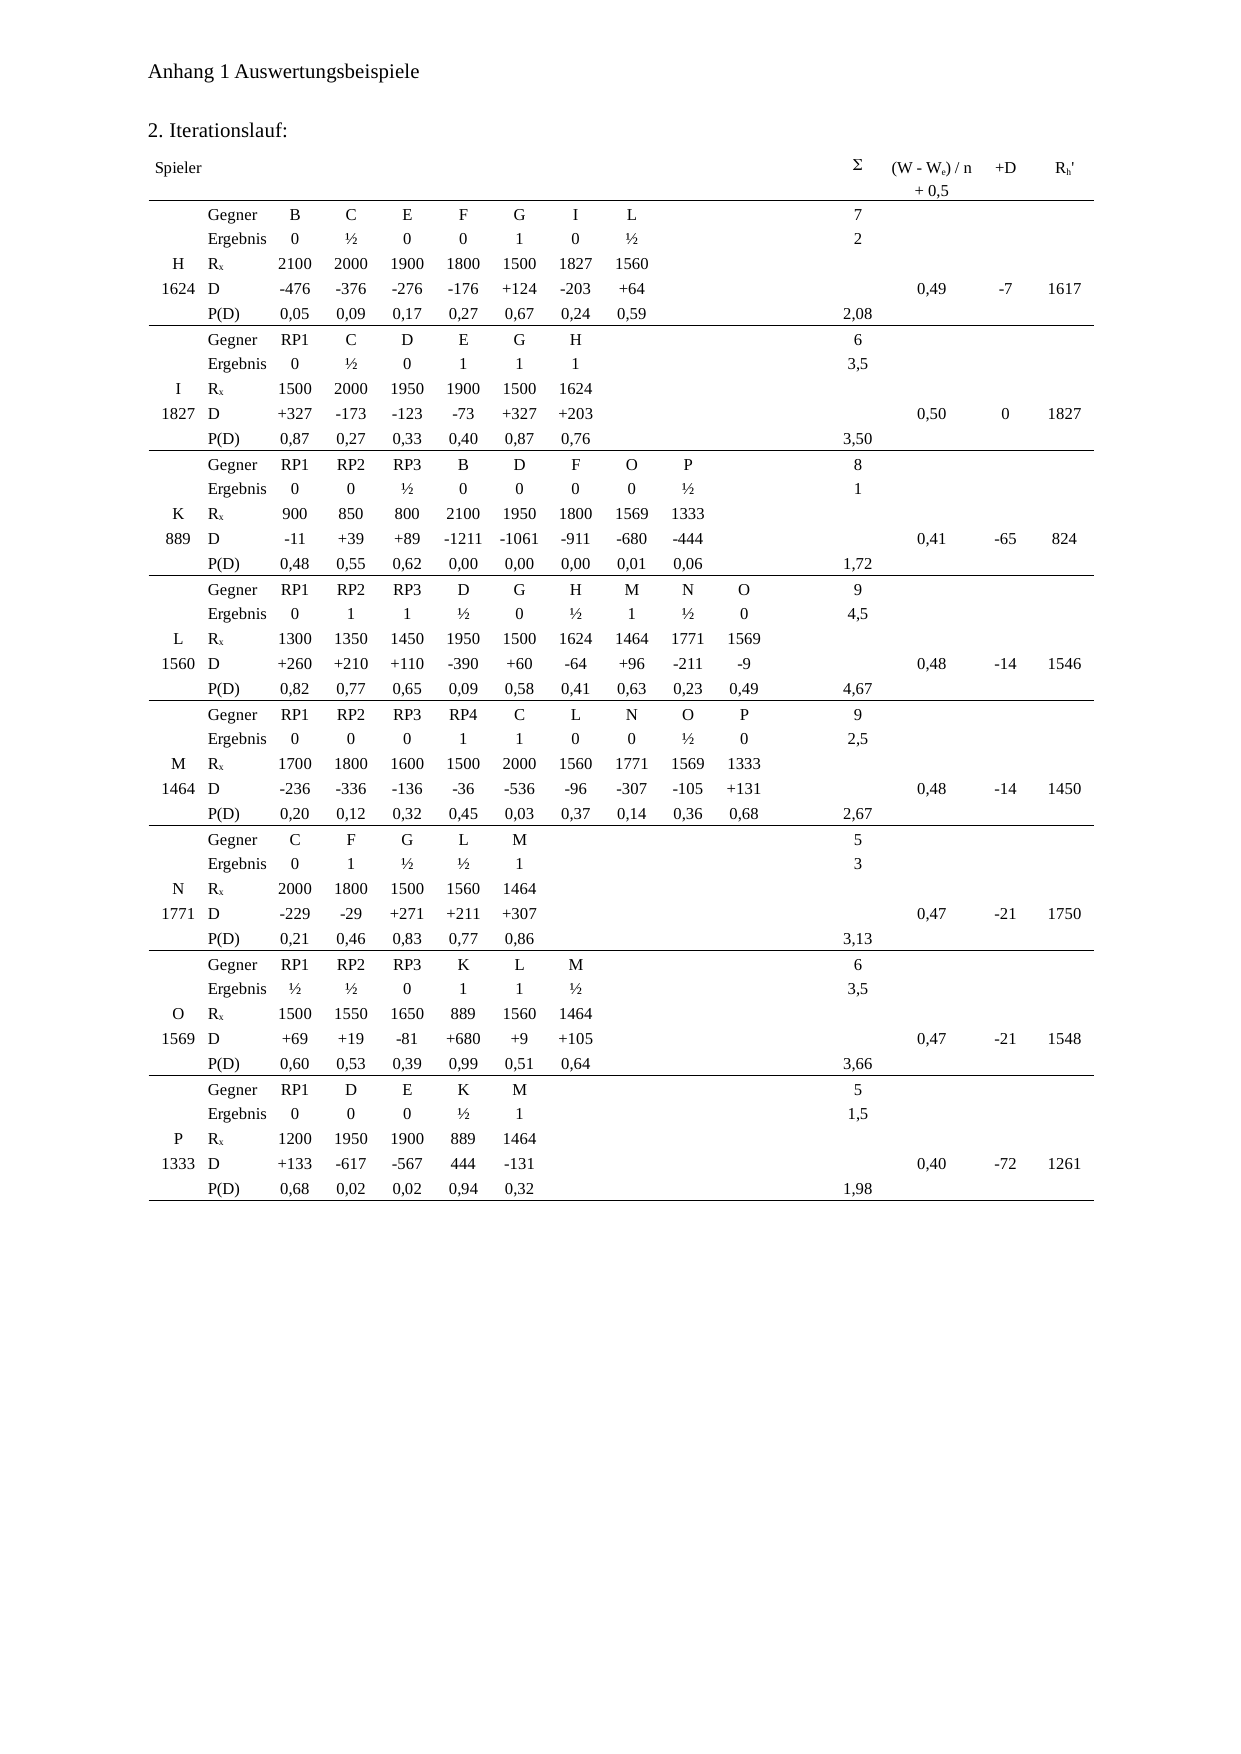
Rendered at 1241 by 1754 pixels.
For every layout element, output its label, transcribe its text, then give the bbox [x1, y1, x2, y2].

table_cell 5 [828, 1076, 887, 1100]
table_cell [149, 800, 208, 825]
table_cell [772, 750, 828, 775]
table_cell Rx [208, 375, 267, 400]
table_cell [149, 600, 208, 625]
table_cell 1450 [379, 625, 435, 650]
table_cell [772, 900, 828, 925]
table_header Rh' [1035, 155, 1094, 200]
table_cell RP1 [267, 451, 323, 475]
table_cell [772, 250, 828, 275]
table_cell [1035, 800, 1094, 825]
table_cell 0 [267, 600, 323, 625]
table_cell [716, 475, 772, 500]
table_cell [887, 725, 976, 750]
table_cell 0,45 [435, 800, 491, 825]
table_header [660, 155, 716, 200]
table_cell +203 [548, 400, 603, 425]
table_cell 0 [435, 225, 491, 250]
table_cell -81 [379, 1025, 435, 1050]
table_cell 1,5 [828, 1100, 887, 1125]
table_cell 1800 [435, 250, 491, 275]
table_cell [887, 826, 976, 850]
table_cell [604, 1100, 660, 1125]
table_cell M [604, 576, 660, 600]
table_cell K [149, 500, 208, 525]
table_cell 1,72 [828, 550, 887, 575]
table_cell [772, 775, 828, 800]
table_cell 1 [379, 600, 435, 625]
table_cell 0,06 [660, 550, 716, 575]
table_cell [772, 576, 828, 600]
table_cell [976, 975, 1035, 1000]
table_cell ½ [323, 975, 379, 1000]
table_cell 0,48 [887, 775, 976, 800]
table_cell 0,09 [435, 675, 491, 700]
table_cell -29 [323, 900, 379, 925]
table_cell +211 [435, 900, 491, 925]
table_cell Gegner [208, 326, 267, 350]
table_cell -376 [323, 275, 379, 300]
table_header [491, 155, 547, 200]
table_cell 2100 [267, 250, 323, 275]
table_cell [772, 675, 828, 700]
table_cell -236 [267, 775, 323, 800]
table_cell 0,48 [887, 650, 976, 675]
table_cell 1464 [491, 875, 547, 900]
table_cell [976, 375, 1035, 400]
table_cell Ergebnis [208, 1100, 267, 1125]
table_header [267, 155, 323, 200]
table_cell -307 [604, 775, 660, 800]
table_cell 0,62 [379, 550, 435, 575]
table_cell 1 [491, 225, 547, 250]
table_cell [976, 1175, 1035, 1200]
table_cell L [149, 625, 208, 650]
table_cell 1617 [1035, 275, 1094, 300]
table_cell -123 [379, 400, 435, 425]
table_cell 0 [267, 850, 323, 875]
table_cell [660, 975, 716, 1000]
table_cell D [208, 275, 267, 300]
table_cell P(D) [208, 300, 267, 325]
table_cell 1 [491, 350, 547, 375]
table_cell O [149, 1000, 208, 1025]
table_cell L [435, 826, 491, 850]
table_header [548, 155, 603, 200]
table_cell -105 [660, 775, 716, 800]
table_cell [149, 951, 208, 975]
table_cell [887, 951, 976, 975]
table_cell [976, 1125, 1035, 1150]
table_cell [149, 225, 208, 250]
table_cell [1035, 1100, 1094, 1125]
table_cell [1035, 850, 1094, 875]
table_cell 0 [548, 725, 603, 750]
table_cell [828, 750, 887, 775]
table_cell 0 [491, 475, 547, 500]
table_cell 1624 [548, 375, 603, 400]
table_cell [772, 1025, 828, 1050]
table_cell 0,67 [491, 300, 547, 325]
table_cell 1500 [267, 375, 323, 400]
table_cell [149, 350, 208, 375]
table_cell [660, 1100, 716, 1125]
table_cell [887, 600, 976, 625]
table_cell [1035, 201, 1094, 225]
table_cell [548, 900, 603, 925]
table_cell [887, 350, 976, 375]
table_cell [976, 500, 1035, 525]
table_cell [716, 1050, 772, 1075]
table_cell C [491, 701, 547, 725]
table_cell [828, 525, 887, 550]
table_cell [976, 451, 1035, 475]
table_cell [976, 750, 1035, 775]
table_cell -567 [379, 1150, 435, 1175]
table_cell D [379, 326, 435, 350]
table_cell [149, 1050, 208, 1075]
table_cell [976, 300, 1035, 325]
table_cell [1035, 975, 1094, 1000]
table_cell 3 [828, 850, 887, 875]
table_cell [887, 300, 976, 325]
table_cell [828, 1150, 887, 1175]
table_cell 0 [379, 1100, 435, 1125]
table_cell 824 [1035, 525, 1094, 550]
table_cell 0 [435, 475, 491, 500]
table_cell [976, 826, 1035, 850]
table_cell 1200 [267, 1125, 323, 1150]
table_cell 2 [828, 225, 887, 250]
table_cell +60 [491, 650, 547, 675]
table_cell [716, 350, 772, 375]
table_cell 1450 [1035, 775, 1094, 800]
table_cell -680 [604, 525, 660, 550]
table_cell [887, 576, 976, 600]
table_cell [772, 701, 828, 725]
table_cell 0 [379, 975, 435, 1000]
table_cell [1035, 500, 1094, 525]
table_cell 0,59 [604, 300, 660, 325]
table_cell I [548, 201, 603, 225]
table_cell [772, 451, 828, 475]
table_cell D [208, 900, 267, 925]
table_cell [828, 250, 887, 275]
table_cell 0,20 [267, 800, 323, 825]
table_cell D [435, 576, 491, 600]
table_cell [716, 250, 772, 275]
table_cell [149, 1175, 208, 1200]
table_cell Ergebnis [208, 225, 267, 250]
table_cell 0,49 [887, 275, 976, 300]
table_cell I [149, 375, 208, 400]
table_cell [887, 1050, 976, 1075]
table_cell Rx [208, 1000, 267, 1025]
table_cell 0,77 [435, 925, 491, 950]
table_cell [772, 400, 828, 425]
table_cell [660, 275, 716, 300]
table_cell RP3 [379, 576, 435, 600]
table_cell -65 [976, 525, 1035, 550]
table_cell 0 [716, 725, 772, 750]
table_cell N [149, 875, 208, 900]
table_cell 0 [604, 725, 660, 750]
table_cell [772, 550, 828, 575]
table_cell ½ [323, 225, 379, 250]
table_cell P(D) [208, 1050, 267, 1075]
table_cell 0,12 [323, 800, 379, 825]
table_cell ½ [379, 850, 435, 875]
table_cell -14 [976, 775, 1035, 800]
table_cell [887, 1100, 976, 1125]
table_cell -390 [435, 650, 491, 675]
table_cell [716, 826, 772, 850]
table_cell [887, 451, 976, 475]
table_cell 2,67 [828, 800, 887, 825]
table_cell 889 [435, 1000, 491, 1025]
table_cell [772, 300, 828, 325]
table_cell 1 [491, 850, 547, 875]
table_cell 1261 [1035, 1150, 1094, 1175]
table_cell RP2 [323, 451, 379, 475]
table_cell +260 [267, 650, 323, 675]
table_cell 0,83 [379, 925, 435, 950]
table_cell [828, 1125, 887, 1150]
table_cell [604, 1025, 660, 1050]
table_cell -36 [435, 775, 491, 800]
table_cell [716, 201, 772, 225]
table_cell 1800 [548, 500, 603, 525]
table_cell 1569 [716, 625, 772, 650]
table_cell [716, 550, 772, 575]
table_cell [1035, 675, 1094, 700]
table_cell 1548 [1035, 1025, 1094, 1050]
table_cell [716, 1000, 772, 1025]
table_cell 1464 [491, 1125, 547, 1150]
table_cell [1035, 1050, 1094, 1075]
table_cell [149, 451, 208, 475]
table_cell M [548, 951, 603, 975]
table_cell ½ [435, 1100, 491, 1125]
table_cell F [548, 451, 603, 475]
table_cell [1035, 701, 1094, 725]
table_cell O [604, 451, 660, 475]
table_cell 0,27 [323, 425, 379, 450]
table_cell [548, 925, 603, 950]
table_cell ½ [379, 475, 435, 500]
table_cell -173 [323, 400, 379, 425]
table_cell [772, 875, 828, 900]
table_cell [716, 300, 772, 325]
table_cell [604, 900, 660, 925]
table_cell 0,94 [435, 1175, 491, 1200]
table_cell 1300 [267, 625, 323, 650]
table_cell [828, 625, 887, 650]
table_cell [548, 1175, 603, 1200]
table_cell [1035, 1175, 1094, 1200]
table_cell RP1 [267, 1076, 323, 1100]
table_cell [772, 1150, 828, 1175]
table_cell 0,41 [887, 525, 976, 550]
table_cell 1 [491, 1100, 547, 1125]
table_cell [716, 850, 772, 875]
table_cell 0,37 [548, 800, 603, 825]
table_cell [604, 425, 660, 450]
table_header [323, 155, 379, 200]
table_cell 0,87 [491, 425, 547, 450]
table_cell [772, 625, 828, 650]
table_cell [660, 326, 716, 350]
table_cell Ergebnis [208, 725, 267, 750]
table_cell Gegner [208, 1076, 267, 1100]
table_cell P [660, 451, 716, 475]
table_cell 1550 [323, 1000, 379, 1025]
table_cell 1560 [435, 875, 491, 900]
table_cell Ergebnis [208, 850, 267, 875]
table_cell [548, 1076, 603, 1100]
table_cell 0 [976, 400, 1035, 425]
table_cell 7 [828, 201, 887, 225]
table_cell 0,51 [491, 1050, 547, 1075]
table_cell [887, 1175, 976, 1200]
table_cell [772, 600, 828, 625]
table_cell [887, 201, 976, 225]
table_cell -64 [548, 650, 603, 675]
table_cell [976, 326, 1035, 350]
table_cell [887, 550, 976, 575]
table_cell 889 [149, 525, 208, 550]
table_cell [716, 451, 772, 475]
table_cell 1500 [491, 625, 547, 650]
table_cell 0 [267, 1100, 323, 1125]
table_cell [976, 576, 1035, 600]
table_cell Gegner [208, 201, 267, 225]
table_cell 1500 [491, 375, 547, 400]
table_cell [887, 225, 976, 250]
table_cell [149, 300, 208, 325]
table_cell RP3 [379, 701, 435, 725]
table_cell 0,63 [604, 675, 660, 700]
table_cell [149, 975, 208, 1000]
table_cell 1827 [149, 400, 208, 425]
table_cell 0,40 [435, 425, 491, 450]
table_cell 1 [323, 600, 379, 625]
table_cell E [379, 1076, 435, 1100]
table_cell 1333 [149, 1150, 208, 1175]
table_cell 0,36 [660, 800, 716, 825]
table_cell 0,60 [267, 1050, 323, 1075]
table_cell [604, 400, 660, 425]
table_cell -476 [267, 275, 323, 300]
table_cell 0,41 [548, 675, 603, 700]
table_cell [660, 375, 716, 400]
table_cell [604, 850, 660, 875]
table_cell [604, 350, 660, 375]
table_cell +307 [491, 900, 547, 925]
table_cell +271 [379, 900, 435, 925]
table_cell [976, 675, 1035, 700]
table_cell [887, 925, 976, 950]
table_cell D [208, 400, 267, 425]
table_cell 0 [548, 225, 603, 250]
table_cell Rx [208, 1125, 267, 1150]
table_cell -229 [267, 900, 323, 925]
table_cell [772, 1050, 828, 1075]
table_cell ½ [660, 725, 716, 750]
table_cell [548, 826, 603, 850]
table_cell RP4 [435, 701, 491, 725]
table_cell [716, 951, 772, 975]
table_cell +327 [491, 400, 547, 425]
table_cell [149, 826, 208, 850]
table_cell 444 [435, 1150, 491, 1175]
table_cell Ergebnis [208, 350, 267, 375]
table_cell 0 [379, 350, 435, 375]
table_cell 2,08 [828, 300, 887, 325]
table_cell 2000 [267, 875, 323, 900]
table_cell [772, 725, 828, 750]
table_cell [887, 800, 976, 825]
table_cell [604, 1000, 660, 1025]
table_cell 1827 [1035, 400, 1094, 425]
table_cell 1569 [660, 750, 716, 775]
table_cell -444 [660, 525, 716, 550]
table_cell RP1 [267, 576, 323, 600]
table_cell 0,77 [323, 675, 379, 700]
table_cell 1569 [149, 1025, 208, 1050]
table_cell [828, 775, 887, 800]
table_header [716, 155, 772, 200]
table_cell [887, 425, 976, 450]
table_cell [772, 500, 828, 525]
table_cell +89 [379, 525, 435, 550]
table_cell 0 [379, 725, 435, 750]
table_cell B [267, 201, 323, 225]
table_cell [887, 250, 976, 275]
table_cell +9 [491, 1025, 547, 1050]
table_cell [1035, 250, 1094, 275]
table_cell 1771 [660, 625, 716, 650]
table_cell [1035, 1000, 1094, 1025]
table_cell [716, 326, 772, 350]
table_cell [716, 500, 772, 525]
table_cell [772, 1076, 828, 1100]
table_header [208, 155, 267, 200]
table_cell 0,86 [491, 925, 547, 950]
table_cell 0 [267, 225, 323, 250]
table_cell 0,82 [267, 675, 323, 700]
table_cell [976, 850, 1035, 875]
table_cell [149, 850, 208, 875]
table_cell +680 [435, 1025, 491, 1050]
table_cell [772, 425, 828, 450]
table_cell 5 [828, 826, 887, 850]
table_cell +69 [267, 1025, 323, 1050]
table_cell ½ [267, 975, 323, 1000]
table_cell 8 [828, 451, 887, 475]
table_cell 4,5 [828, 600, 887, 625]
table_cell C [267, 826, 323, 850]
table_cell [1035, 951, 1094, 975]
table_cell 1560 [548, 750, 603, 775]
table_cell 0,02 [379, 1175, 435, 1200]
table_cell E [379, 201, 435, 225]
table_cell [604, 951, 660, 975]
table_cell [660, 1050, 716, 1075]
table_cell 0,58 [491, 675, 547, 700]
table_cell [149, 725, 208, 750]
table_cell D [208, 1150, 267, 1175]
table_cell 0,65 [379, 675, 435, 700]
table_cell O [716, 576, 772, 600]
table_cell [716, 1150, 772, 1175]
table_cell [1035, 475, 1094, 500]
table_cell D [323, 1076, 379, 1100]
table_cell Ergebnis [208, 600, 267, 625]
table_cell 0,76 [548, 425, 603, 450]
table_cell [887, 375, 976, 400]
table_cell -21 [976, 900, 1035, 925]
table_cell [828, 375, 887, 400]
table_cell E [435, 326, 491, 350]
table_cell [716, 400, 772, 425]
table_cell [660, 425, 716, 450]
table_cell [772, 1175, 828, 1200]
table_cell 0,64 [548, 1050, 603, 1075]
table_cell [772, 350, 828, 375]
table_cell 1560 [491, 1000, 547, 1025]
table_cell 0,02 [323, 1175, 379, 1200]
table_cell 1500 [435, 750, 491, 775]
table_cell 1464 [548, 1000, 603, 1025]
table_cell [1035, 1125, 1094, 1150]
table_cell P [716, 701, 772, 725]
table_cell [976, 725, 1035, 750]
table_cell 3,13 [828, 925, 887, 950]
table_cell [660, 1150, 716, 1175]
table_cell 1 [435, 350, 491, 375]
table_cell [887, 326, 976, 350]
table_cell D [491, 451, 547, 475]
table_cell [976, 225, 1035, 250]
table_cell RP2 [323, 951, 379, 975]
table_cell 1900 [435, 375, 491, 400]
table_cell 900 [267, 500, 323, 525]
table_cell [604, 375, 660, 400]
table_cell ½ [548, 975, 603, 1000]
table_cell [976, 250, 1035, 275]
table_cell 1,98 [828, 1175, 887, 1200]
table_cell [716, 425, 772, 450]
table_cell 0,23 [660, 675, 716, 700]
table_cell 1 [604, 600, 660, 625]
table_cell 1500 [379, 875, 435, 900]
table_header [772, 155, 828, 200]
table_cell 0,46 [323, 925, 379, 950]
table_cell 1333 [716, 750, 772, 775]
table_cell 0,99 [435, 1050, 491, 1075]
table_cell [976, 1050, 1035, 1075]
table_cell [660, 400, 716, 425]
table_cell -73 [435, 400, 491, 425]
table_cell [772, 850, 828, 875]
table_cell 1464 [604, 625, 660, 650]
table_cell 850 [323, 500, 379, 525]
table_cell [604, 925, 660, 950]
table_cell [660, 1125, 716, 1150]
table_cell -96 [548, 775, 603, 800]
table_cell [887, 625, 976, 650]
table_cell 0,47 [887, 900, 976, 925]
table_cell [976, 1076, 1035, 1100]
table_header [435, 155, 491, 200]
table_cell [604, 1050, 660, 1075]
table_cell 0,09 [323, 300, 379, 325]
table_cell 0,21 [267, 925, 323, 950]
table_cell RP2 [323, 576, 379, 600]
table_cell 2100 [435, 500, 491, 525]
table_cell 1750 [1035, 900, 1094, 925]
table_cell 1569 [604, 500, 660, 525]
table_cell [716, 1076, 772, 1100]
table_cell 0,32 [379, 800, 435, 825]
table_cell [604, 1076, 660, 1100]
table_cell [604, 875, 660, 900]
table_cell 0 [604, 475, 660, 500]
table_cell [149, 326, 208, 350]
table_cell [1035, 600, 1094, 625]
table_cell [828, 875, 887, 900]
table_cell K [435, 951, 491, 975]
table_cell [772, 225, 828, 250]
table_cell 0,03 [491, 800, 547, 825]
table_cell [716, 375, 772, 400]
table_cell 3,66 [828, 1050, 887, 1075]
table_cell [660, 1076, 716, 1100]
table_cell [976, 625, 1035, 650]
table_cell 6 [828, 951, 887, 975]
table_cell 0 [267, 475, 323, 500]
table_cell [716, 975, 772, 1000]
table_cell 1350 [323, 625, 379, 650]
table_cell [772, 975, 828, 1000]
table_cell Gegner [208, 701, 267, 725]
table_cell [604, 326, 660, 350]
table_cell [1035, 1076, 1094, 1100]
table_cell [887, 1125, 976, 1150]
table_cell 1 [491, 725, 547, 750]
table_cell -276 [379, 275, 435, 300]
table_cell [716, 525, 772, 550]
table_cell P(D) [208, 425, 267, 450]
table_cell [548, 850, 603, 875]
table_cell [548, 1150, 603, 1175]
table_cell C [323, 326, 379, 350]
table_cell [660, 951, 716, 975]
table_cell L [604, 201, 660, 225]
table_cell K [435, 1076, 491, 1100]
table_cell 0,68 [716, 800, 772, 825]
table_cell -7 [976, 275, 1035, 300]
table_cell 1464 [149, 775, 208, 800]
table_cell N [660, 576, 716, 600]
table_cell [772, 275, 828, 300]
table_cell 3,50 [828, 425, 887, 450]
table_cell [660, 350, 716, 375]
table_cell [772, 1000, 828, 1025]
table_cell [604, 826, 660, 850]
table_cell [604, 975, 660, 1000]
table_cell [887, 1076, 976, 1100]
table_cell 0,27 [435, 300, 491, 325]
table_cell [660, 1175, 716, 1200]
table_cell M [491, 826, 547, 850]
table_cell [976, 600, 1035, 625]
table_header  [828, 155, 887, 200]
table_cell 1900 [379, 1125, 435, 1150]
table_cell 1 [323, 850, 379, 875]
table_cell [976, 550, 1035, 575]
table_cell 0 [491, 600, 547, 625]
table_cell [149, 1076, 208, 1100]
table_cell -1061 [491, 525, 547, 550]
table_cell H [548, 326, 603, 350]
table_cell 1 [491, 975, 547, 1000]
table_cell [716, 1175, 772, 1200]
table_cell G [491, 201, 547, 225]
table_cell 1800 [323, 750, 379, 775]
table_cell [828, 650, 887, 675]
table_cell 9 [828, 701, 887, 725]
table_cell [716, 1025, 772, 1050]
table_cell 800 [379, 500, 435, 525]
table_cell [1035, 350, 1094, 375]
table_cell [604, 1150, 660, 1175]
table_cell [828, 500, 887, 525]
table_cell [716, 225, 772, 250]
table_cell [887, 475, 976, 500]
table_cell 2000 [491, 750, 547, 775]
table_cell F [435, 201, 491, 225]
table_cell 6 [828, 326, 887, 350]
table_cell F [323, 826, 379, 850]
table_cell [828, 1000, 887, 1025]
table_cell -9 [716, 650, 772, 675]
table_cell +19 [323, 1025, 379, 1050]
table_cell Rx [208, 750, 267, 775]
table_cell 0,33 [379, 425, 435, 450]
table_cell 0,00 [435, 550, 491, 575]
table_cell [772, 826, 828, 850]
table_cell Rx [208, 250, 267, 275]
table_cell [976, 350, 1035, 375]
table_cell ½ [435, 600, 491, 625]
table_cell P(D) [208, 675, 267, 700]
table_cell [772, 375, 828, 400]
table_cell -203 [548, 275, 603, 300]
table_cell 1600 [379, 750, 435, 775]
table_cell +96 [604, 650, 660, 675]
table_cell [716, 900, 772, 925]
table_cell 0 [716, 600, 772, 625]
table_cell D [208, 1025, 267, 1050]
table_cell [149, 550, 208, 575]
table_cell C [323, 201, 379, 225]
table_cell ½ [323, 350, 379, 375]
table_cell 0,24 [548, 300, 603, 325]
table_cell [976, 800, 1035, 825]
table_cell -21 [976, 1025, 1035, 1050]
table_cell ½ [548, 600, 603, 625]
table_cell 0,00 [548, 550, 603, 575]
table_cell 1 [828, 475, 887, 500]
table_cell P(D) [208, 1175, 267, 1200]
table_cell M [491, 1076, 547, 1100]
table_cell [887, 500, 976, 525]
table_cell 0,40 [887, 1150, 976, 1175]
table_cell 4,67 [828, 675, 887, 700]
table_cell RP2 [323, 701, 379, 725]
table_cell Gegner [208, 826, 267, 850]
table_cell [604, 1125, 660, 1150]
table_cell 0,00 [491, 550, 547, 575]
table_cell 0,53 [323, 1050, 379, 1075]
table_cell [660, 201, 716, 225]
table_cell [1035, 300, 1094, 325]
table_cell [772, 326, 828, 350]
table_cell Rx [208, 875, 267, 900]
table_cell [772, 1125, 828, 1150]
table_cell [887, 975, 976, 1000]
table_cell 1560 [149, 650, 208, 675]
table_cell [772, 1100, 828, 1125]
table_header [379, 155, 435, 200]
table_cell +39 [323, 525, 379, 550]
table_cell [887, 850, 976, 875]
table_cell Rx [208, 625, 267, 650]
table_cell 0 [323, 725, 379, 750]
table_cell 1650 [379, 1000, 435, 1025]
table_cell ½ [435, 850, 491, 875]
table_cell [976, 425, 1035, 450]
table_cell -1211 [435, 525, 491, 550]
table_cell [976, 1100, 1035, 1125]
table_cell G [379, 826, 435, 850]
table_cell [976, 1000, 1035, 1025]
table_cell [887, 675, 976, 700]
table_cell [149, 425, 208, 450]
table_cell [1035, 451, 1094, 475]
table_cell [1035, 750, 1094, 775]
table_cell 3,5 [828, 350, 887, 375]
table_cell -617 [323, 1150, 379, 1175]
table_cell O [660, 701, 716, 725]
table_cell P(D) [208, 550, 267, 575]
table_cell 2000 [323, 250, 379, 275]
table_cell [772, 525, 828, 550]
table_cell [828, 900, 887, 925]
table_cell -14 [976, 650, 1035, 675]
table_header +D [976, 155, 1035, 200]
table_cell 0,49 [716, 675, 772, 700]
table_cell [828, 400, 887, 425]
table_cell Ergebnis [208, 475, 267, 500]
table_cell [976, 475, 1035, 500]
table_cell +133 [267, 1150, 323, 1175]
table_cell 3,5 [828, 975, 887, 1000]
table_cell [1035, 576, 1094, 600]
table_cell +327 [267, 400, 323, 425]
table_cell 0 [548, 475, 603, 500]
table_cell -131 [491, 1150, 547, 1175]
table_cell [887, 701, 976, 725]
table_cell 1900 [379, 250, 435, 275]
table_cell G [491, 576, 547, 600]
table_cell 1624 [548, 625, 603, 650]
table_cell 9 [828, 576, 887, 600]
table_cell RP1 [267, 701, 323, 725]
table_cell [716, 275, 772, 300]
table_cell ½ [660, 600, 716, 625]
table_cell Gegner [208, 451, 267, 475]
table_cell [660, 850, 716, 875]
table_cell D [208, 650, 267, 675]
table_cell 0,32 [491, 1175, 547, 1200]
table_cell [149, 475, 208, 500]
table_cell N [604, 701, 660, 725]
table_cell 0 [323, 1100, 379, 1125]
table_cell [1035, 826, 1094, 850]
table_cell [976, 201, 1035, 225]
table_cell B [435, 451, 491, 475]
table_cell [828, 275, 887, 300]
table_cell +105 [548, 1025, 603, 1050]
table_cell -176 [435, 275, 491, 300]
table_cell [1035, 725, 1094, 750]
table_cell [887, 875, 976, 900]
table_cell 0 [323, 475, 379, 500]
table_cell [149, 925, 208, 950]
table_cell -136 [379, 775, 435, 800]
table_cell 1500 [491, 250, 547, 275]
table_cell -72 [976, 1150, 1035, 1175]
table_cell [976, 951, 1035, 975]
table_cell 0 [267, 350, 323, 375]
table_cell 0 [379, 225, 435, 250]
table_cell 0 [267, 725, 323, 750]
table_cell [716, 925, 772, 950]
table_cell +210 [323, 650, 379, 675]
table_cell 1771 [149, 900, 208, 925]
table_cell [604, 1175, 660, 1200]
table_cell 0,48 [267, 550, 323, 575]
table_cell [548, 1125, 603, 1150]
table_cell G [491, 326, 547, 350]
table_cell 1 [435, 975, 491, 1000]
table_cell [1035, 326, 1094, 350]
table_cell [660, 1000, 716, 1025]
table_cell -11 [267, 525, 323, 550]
table_cell [660, 925, 716, 950]
table_cell 0,47 [887, 1025, 976, 1050]
table_cell 1800 [323, 875, 379, 900]
table_cell 0,55 [323, 550, 379, 575]
table_cell [716, 1125, 772, 1150]
table_cell [149, 701, 208, 725]
table_cell +124 [491, 275, 547, 300]
table_cell [887, 750, 976, 775]
table_cell [660, 875, 716, 900]
table_cell ½ [660, 475, 716, 500]
table_cell 1546 [1035, 650, 1094, 675]
table_cell [716, 875, 772, 900]
table_cell 1500 [267, 1000, 323, 1025]
table_cell [772, 475, 828, 500]
table_cell +64 [604, 275, 660, 300]
table_cell [772, 800, 828, 825]
table_cell P(D) [208, 925, 267, 950]
table_cell 0,68 [267, 1175, 323, 1200]
table_cell [660, 300, 716, 325]
table_cell [976, 875, 1035, 900]
table_cell [1035, 375, 1094, 400]
table_cell 1 [435, 725, 491, 750]
table_header (W - We) / n + 0,5 [887, 155, 976, 200]
table_cell RP1 [267, 951, 323, 975]
table_cell 2,5 [828, 725, 887, 750]
table_cell [660, 225, 716, 250]
table_cell +131 [716, 775, 772, 800]
table_cell 1827 [548, 250, 603, 275]
table_cell [887, 1000, 976, 1025]
table_cell [548, 1100, 603, 1125]
table_cell RP3 [379, 451, 435, 475]
table_cell D [208, 525, 267, 550]
table_cell 0,50 [887, 400, 976, 425]
table_cell 0,17 [379, 300, 435, 325]
table_cell +110 [379, 650, 435, 675]
table_cell 1 [548, 350, 603, 375]
table_cell [149, 201, 208, 225]
table_cell RP3 [379, 951, 435, 975]
table_cell [772, 951, 828, 975]
table_cell RP1 [267, 326, 323, 350]
table_cell [660, 250, 716, 275]
table_header Spieler [149, 155, 208, 200]
table_cell L [491, 951, 547, 975]
table_cell [976, 925, 1035, 950]
table_cell [548, 875, 603, 900]
table_cell [1035, 225, 1094, 250]
table_cell [149, 576, 208, 600]
table_cell 0,05 [267, 300, 323, 325]
table_cell 1700 [267, 750, 323, 775]
table_cell Ergebnis [208, 975, 267, 1000]
table_cell Rx [208, 500, 267, 525]
table_cell 1624 [149, 275, 208, 300]
table_cell D [208, 775, 267, 800]
table_header [604, 155, 660, 200]
table_cell 1950 [323, 1125, 379, 1150]
table_cell 1771 [604, 750, 660, 775]
table_cell -336 [323, 775, 379, 800]
table_cell 1950 [491, 500, 547, 525]
table_cell L [548, 701, 603, 725]
table_cell 1950 [379, 375, 435, 400]
table_cell [1035, 550, 1094, 575]
table_cell -536 [491, 775, 547, 800]
text 2. Iterationslauf: [148, 118, 1092, 142]
table_cell [1035, 925, 1094, 950]
table_cell [660, 900, 716, 925]
table_cell H [149, 250, 208, 275]
table_cell 0,87 [267, 425, 323, 450]
table_cell 0,39 [379, 1050, 435, 1075]
table_cell -911 [548, 525, 603, 550]
table_cell [149, 675, 208, 700]
table_cell M [149, 750, 208, 775]
table_cell [772, 925, 828, 950]
table_cell 1333 [660, 500, 716, 525]
table_cell 0,01 [604, 550, 660, 575]
table_cell [149, 1100, 208, 1125]
table_cell [772, 201, 828, 225]
table_cell [1035, 875, 1094, 900]
table_cell [772, 650, 828, 675]
table_cell -211 [660, 650, 716, 675]
table_cell P(D) [208, 800, 267, 825]
table_cell 1950 [435, 625, 491, 650]
table_cell 1560 [604, 250, 660, 275]
table_cell 2000 [323, 375, 379, 400]
table_cell Gegner [208, 951, 267, 975]
table_cell [976, 701, 1035, 725]
table_cell [1035, 625, 1094, 650]
table_cell Gegner [208, 576, 267, 600]
table_cell [716, 1100, 772, 1125]
table_cell [660, 1025, 716, 1050]
table_cell 889 [435, 1125, 491, 1150]
table_cell H [548, 576, 603, 600]
table_cell 0,14 [604, 800, 660, 825]
table_cell P [149, 1125, 208, 1150]
table_cell [1035, 425, 1094, 450]
table_cell [828, 1025, 887, 1050]
table_cell [660, 826, 716, 850]
table_cell ½ [604, 225, 660, 250]
